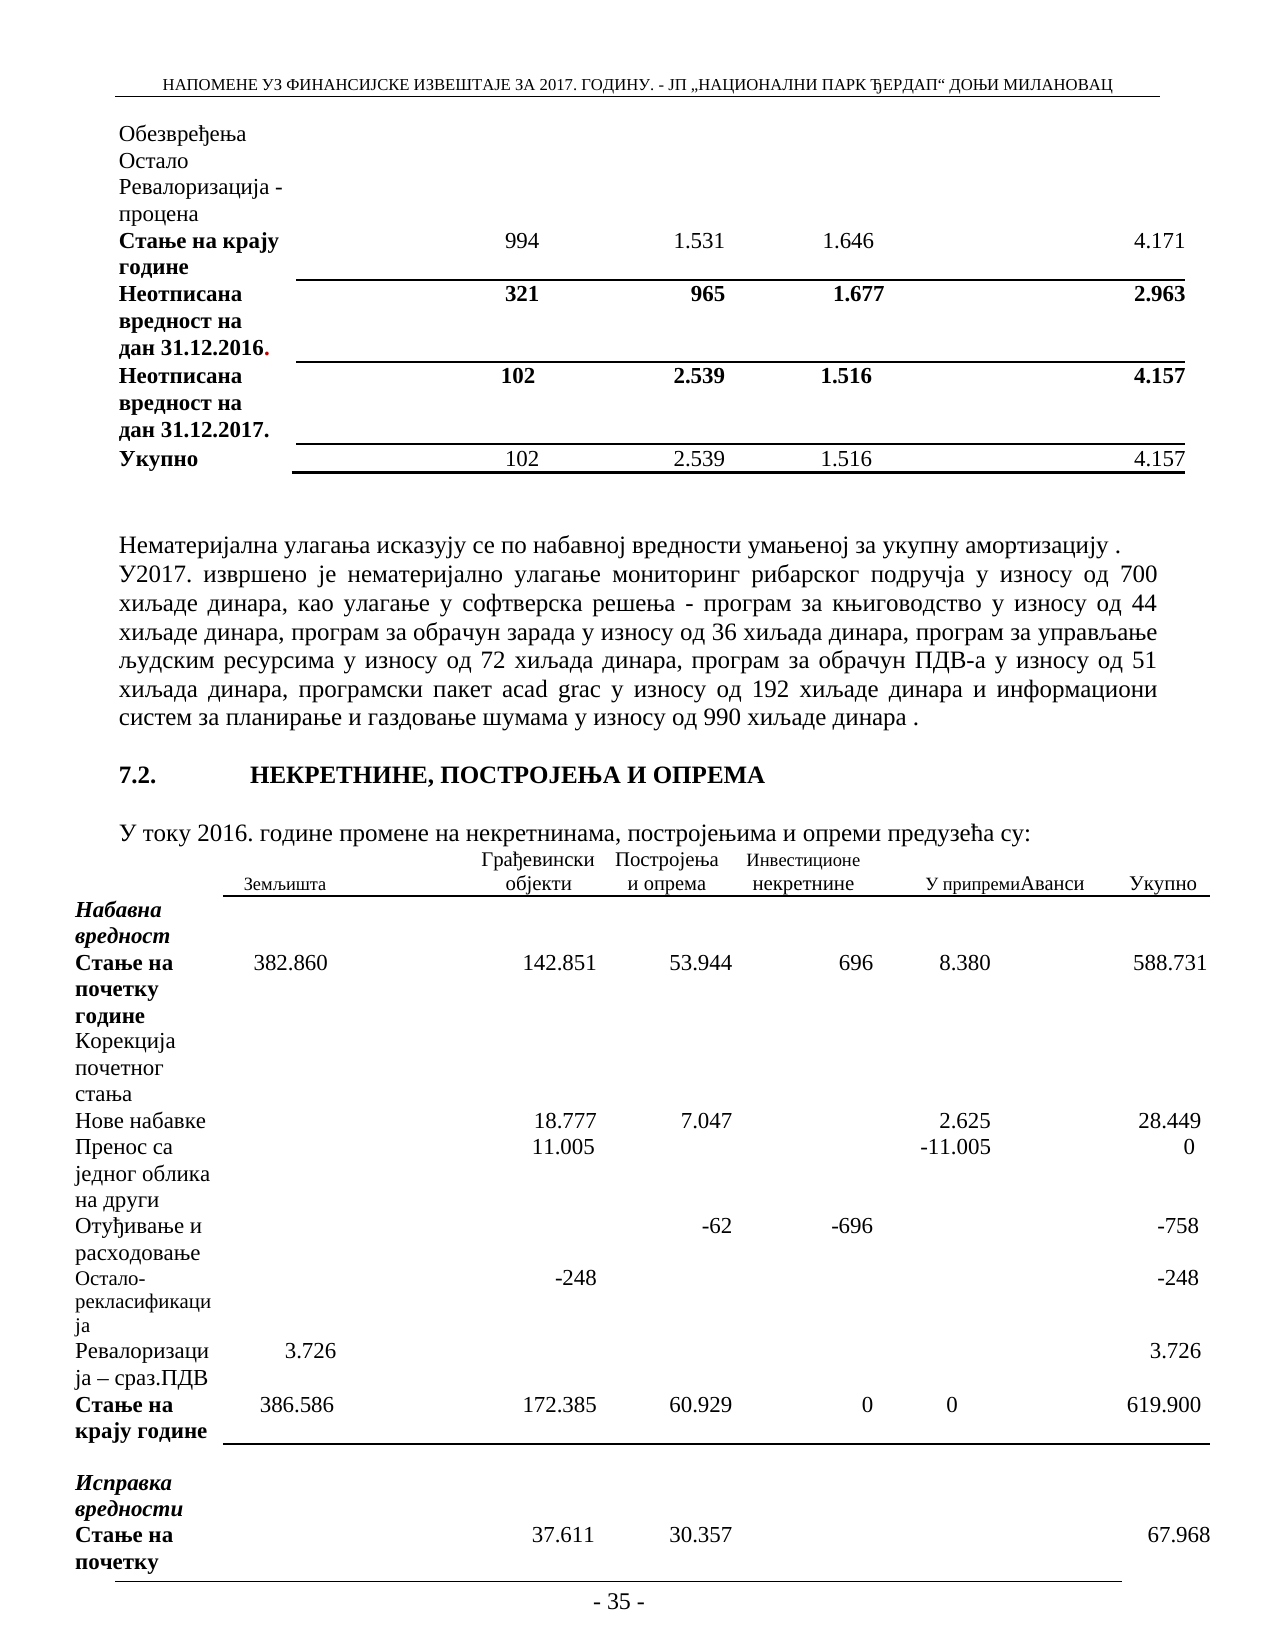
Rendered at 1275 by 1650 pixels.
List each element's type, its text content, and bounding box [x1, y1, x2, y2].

table_cell [1096, 1239, 1210, 1265]
table_cell почетку [75, 975, 223, 1002]
table_cell [600, 1337, 733, 1364]
table_cell [733, 1080, 873, 1107]
table_cell [1096, 897, 1210, 922]
table_cell Исправка [75, 1443, 223, 1495]
table_cell [223, 1417, 396, 1443]
table_cell [223, 1521, 396, 1548]
table_cell [733, 1133, 873, 1159]
table_cell 2.539 [547, 445, 761, 471]
table_cell дан 31.12.2016. [119, 333, 296, 361]
table_cell 2.539 [547, 363, 761, 389]
table_header Грађевински [396, 847, 600, 871]
table_cell [1096, 1160, 1210, 1186]
table_cell 4.171 [998, 226, 1185, 253]
table_cell [223, 1290, 396, 1313]
table_cell [396, 1239, 600, 1265]
table_cell [761, 147, 998, 173]
table_cell [600, 1239, 733, 1265]
table_cell [296, 200, 547, 226]
table_cell [1096, 975, 1210, 1002]
table_cell [998, 389, 1185, 415]
table_cell [733, 1548, 873, 1574]
table_cell 142.851 [396, 949, 600, 975]
table_cell [873, 1265, 1096, 1290]
table_cell расходовање [75, 1239, 223, 1265]
table_cell [223, 1107, 396, 1133]
table_cell -758 [1096, 1213, 1210, 1239]
table_cell [600, 1313, 733, 1337]
table_cell [998, 147, 1185, 173]
table_cell 67.968 [1096, 1521, 1210, 1548]
table_cell Неотписана [119, 361, 296, 389]
table_cell [873, 1054, 1096, 1080]
table_cell вредност на [119, 389, 296, 415]
table_cell [396, 923, 600, 949]
table_cell [600, 1080, 733, 1107]
table_cell [223, 1364, 396, 1390]
table_cell [223, 1133, 396, 1159]
table_cell [396, 1080, 600, 1107]
table_cell [873, 1521, 1096, 1548]
table_cell вредност [75, 923, 223, 949]
table_cell [547, 147, 761, 173]
table_cell [223, 1548, 396, 1574]
table_cell [873, 1417, 1096, 1443]
table_header [1096, 847, 1210, 871]
table_cell [296, 253, 547, 279]
table_cell [998, 253, 1185, 279]
table_cell [396, 897, 600, 922]
table_cell [733, 1445, 873, 1495]
table_cell 382.860 [223, 949, 396, 975]
table_cell 0 [873, 1390, 1096, 1417]
table_cell [873, 1002, 1096, 1028]
table_header [296, 120, 547, 147]
table_cell вредности [75, 1495, 223, 1521]
table_cell на други [75, 1186, 223, 1212]
table_cell [998, 415, 1185, 443]
table_cell Стање на [75, 949, 223, 975]
table_cell 102 [296, 445, 547, 471]
table_cell [600, 1160, 733, 1186]
table_cell [396, 1548, 600, 1574]
table_cell [733, 1107, 873, 1133]
table_cell 18.777 [396, 1107, 600, 1133]
table_cell [1096, 923, 1210, 949]
table_cell 994 [296, 226, 547, 253]
table_cell [223, 1239, 396, 1265]
table_cell Ревалоризација - [119, 173, 296, 200]
table_cell [223, 1080, 396, 1107]
table_cell Укупно [1096, 871, 1210, 895]
table_cell 386.586 [223, 1390, 396, 1417]
table_cell 4.157 [998, 445, 1185, 471]
table_cell [873, 897, 1096, 922]
table_header Инвестиционе [733, 847, 873, 871]
table_cell Остало- [75, 1265, 223, 1290]
table_cell Стање на [75, 1390, 223, 1417]
table_cell [733, 1054, 873, 1080]
table_header Постројења [600, 847, 733, 871]
table_cell [873, 1313, 1096, 1337]
table_cell -696 [733, 1213, 873, 1239]
table_cell [223, 1054, 396, 1080]
table_cell 4.157 [998, 363, 1185, 389]
table_cell [1096, 1028, 1210, 1054]
table_cell [761, 389, 998, 415]
table_cell [873, 1364, 1096, 1390]
table_cell Ревалоризаци [75, 1337, 223, 1364]
table_cell [761, 333, 998, 361]
text Нематеријална улагања исказују се по набавној вредности умањеној за укупну амортизацију . [119, 530, 1210, 559]
table_cell -11.005 [873, 1133, 1096, 1159]
table_cell [223, 1213, 396, 1239]
table_cell 588.731 [1096, 949, 1210, 975]
table_cell [396, 1002, 600, 1028]
table_cell процена [119, 200, 296, 226]
text НАПОМЕНЕ УЗ ФИНАНСИЈСКЕ ИЗВЕШТАЈЕ ЗА 2017. ГОДИНУ. - ЈП „НАЦИОНАЛНИ ПАРК ЂЕРДАП“ ДОЊИ МИЛАНОВАЦ [162, 74, 1210, 94]
table_cell 3.726 [223, 1337, 396, 1364]
table_cell крају године [75, 1417, 223, 1443]
table_cell [1096, 1548, 1210, 1574]
table_cell [1096, 1080, 1210, 1107]
table_cell [223, 1002, 396, 1028]
list 2017. извршено је нематеријално улагање мониторинг рибарског подручја у износу од 700 хиљаде динара, као улагање у софтверска решења - програм за књиговодство у износу од 44 хиљаде динара, програм за обрачун зарада у износу од 36 хиљада динара, програм за управљање људским ресурсима у износу од 72 хиљада динара, програм за обрачун ПДВ-а у износу од 51 хиљада динара, програмски пакет acad grac у износу од 192 хиљаде динара и информациони систем за планирање и газдовање шумама у износу од 990 хиљаде динара . [118, 560, 1158, 731]
table_cell [733, 1521, 873, 1548]
table_cell [600, 897, 733, 922]
table_cell стања [75, 1080, 223, 1107]
table_cell [733, 923, 873, 949]
table_cell [873, 1186, 1096, 1212]
table_cell ја – сраз.ПДВ [75, 1364, 223, 1390]
table_cell [223, 1186, 396, 1212]
table_cell Набавна [75, 895, 223, 922]
table_cell [761, 253, 998, 279]
table_cell једног облика [75, 1160, 223, 1186]
table_cell [296, 333, 547, 361]
table_cell 3.726 [1096, 1337, 1210, 1364]
table_cell почетног [75, 1054, 223, 1080]
table_cell 1.516 [761, 445, 998, 471]
table_cell 2.963 [998, 281, 1185, 307]
text 7.2. НЕКРЕТНИНЕ, ПОСТРОЈЕЊА И ОПРЕМА [119, 761, 1210, 789]
table_cell [873, 1290, 1096, 1313]
table_cell [223, 1495, 396, 1521]
table_cell [600, 1002, 733, 1028]
table_cell [296, 173, 547, 200]
table_cell [1096, 1495, 1210, 1521]
table_cell [396, 1186, 600, 1212]
table_cell 1.516 [761, 363, 998, 389]
table_cell [873, 1080, 1096, 1107]
table_cell [547, 389, 761, 415]
table_cell године [119, 253, 296, 279]
table_cell [873, 1160, 1096, 1186]
table_cell 2.625 [873, 1107, 1096, 1133]
table_cell [761, 307, 998, 333]
table_cell 619.900 [1096, 1390, 1210, 1417]
table_cell [223, 1265, 396, 1290]
table_cell [1096, 1290, 1210, 1313]
table_cell [733, 1290, 873, 1313]
table_cell Пренос са [75, 1133, 223, 1159]
table_cell [761, 200, 998, 226]
table_cell 0 [1096, 1133, 1210, 1159]
table_cell Корекција [75, 1028, 223, 1054]
table_cell 60.929 [600, 1390, 733, 1417]
table_cell [396, 1160, 600, 1186]
table_cell [873, 1495, 1096, 1521]
table_cell 53.944 [600, 949, 733, 975]
table_cell [223, 1313, 396, 1337]
table_cell [223, 1160, 396, 1186]
table_cell Укупно [119, 443, 292, 471]
table_cell [873, 975, 1096, 1002]
table_cell [600, 975, 733, 1002]
table_cell [396, 1495, 600, 1521]
table_cell [733, 1265, 873, 1290]
table_cell [1096, 1445, 1210, 1495]
table_cell [733, 1313, 873, 1337]
table_cell [600, 1495, 733, 1521]
table_cell [296, 415, 547, 443]
table_cell некретнине [733, 871, 873, 895]
table_cell [547, 333, 761, 361]
table_cell [296, 147, 547, 173]
table_cell [396, 1054, 600, 1080]
table_cell [733, 1337, 873, 1364]
table_cell објекти [396, 871, 600, 895]
table_cell [1096, 1417, 1210, 1443]
table_cell [223, 1028, 396, 1054]
table_cell [1096, 1054, 1210, 1080]
table_cell [600, 1186, 733, 1212]
table_cell [600, 1548, 733, 1574]
table_cell [873, 923, 1096, 949]
table_cell [873, 1028, 1096, 1054]
table_header [873, 847, 1096, 871]
table_cell [733, 1239, 873, 1265]
table_cell 102 [296, 363, 547, 389]
table_cell 0 [733, 1390, 873, 1417]
table_cell 321 [296, 281, 547, 307]
table_cell [1096, 1313, 1210, 1337]
table_header Обезвређења [119, 120, 296, 147]
table_cell [733, 897, 873, 922]
table_cell [600, 1054, 733, 1080]
table_cell [761, 415, 998, 443]
table_cell 28.449 [1096, 1107, 1210, 1133]
table_cell 30.357 [600, 1521, 733, 1548]
table_cell [600, 1265, 733, 1290]
table_cell [296, 307, 547, 333]
table_cell [547, 307, 761, 333]
table_cell [396, 1417, 600, 1443]
table_cell [396, 1337, 600, 1364]
table_cell [547, 253, 761, 279]
table_cell 1.531 [547, 226, 761, 253]
table_cell [733, 1160, 873, 1186]
table_cell -62 [600, 1213, 733, 1239]
table_cell [396, 1313, 600, 1337]
table_cell рекласификаци [75, 1290, 223, 1313]
table_header [761, 120, 998, 147]
table_cell [296, 389, 547, 415]
table_cell [1096, 1364, 1210, 1390]
table_cell [396, 1364, 600, 1390]
table_header [75, 847, 223, 871]
table_cell [733, 1186, 873, 1212]
table_cell Стање на крају [119, 226, 296, 253]
table_cell [600, 1417, 733, 1443]
table_cell [1096, 1002, 1210, 1028]
table_cell [396, 1445, 600, 1495]
table_cell 1.646 [761, 226, 998, 253]
table_cell почетку [75, 1548, 223, 1574]
table_cell вредност на [119, 307, 296, 333]
table_cell [547, 200, 761, 226]
table_cell [292, 443, 296, 471]
text У току 2016. године промене на некретнинама, постројењима и опреми предузећа су: [119, 818, 1210, 846]
table_cell [873, 1213, 1096, 1239]
table_cell [223, 975, 396, 1002]
table_cell У припремиАванси [873, 871, 1096, 895]
table_cell [396, 1028, 600, 1054]
table_cell ја [75, 1313, 223, 1337]
table_header [998, 120, 1185, 147]
table_cell [873, 1445, 1096, 1495]
table_cell 11.005 [396, 1133, 600, 1159]
table_cell дан 31.12.2017. [119, 415, 296, 443]
table_cell [396, 1290, 600, 1313]
table_cell [733, 1002, 873, 1028]
text - 35 - [75, 1587, 1162, 1614]
table_cell [998, 333, 1185, 361]
table_cell и опрема [600, 871, 733, 895]
table_cell [600, 1290, 733, 1313]
table_cell Нове набавке [75, 1107, 223, 1133]
table_cell [600, 1445, 733, 1495]
table_cell [733, 975, 873, 1002]
table_cell [223, 923, 396, 949]
table_header [223, 847, 396, 871]
table_cell [396, 1213, 600, 1239]
table_cell [733, 1495, 873, 1521]
table_cell [733, 1417, 873, 1443]
table_cell [998, 307, 1185, 333]
table_cell 7.047 [600, 1107, 733, 1133]
table_cell Остало [119, 147, 296, 173]
table_cell [223, 897, 396, 922]
table_cell [600, 1364, 733, 1390]
table_cell -248 [396, 1265, 600, 1290]
table_cell [733, 1364, 873, 1390]
table_cell [600, 1028, 733, 1054]
table_cell [600, 923, 733, 949]
table_cell [761, 173, 998, 200]
table_cell 965 [547, 281, 761, 307]
table_cell [600, 1133, 733, 1159]
table_cell [547, 173, 761, 200]
table_cell 37.611 [396, 1521, 600, 1548]
table_cell 1.677 [761, 281, 998, 307]
table_cell Стање на [75, 1521, 223, 1548]
table_cell 172.385 [396, 1390, 600, 1417]
table_cell Неотписана [119, 279, 296, 307]
table_cell године [75, 1002, 223, 1028]
table_header [547, 120, 761, 147]
table_cell [1096, 1186, 1210, 1212]
table_cell [223, 1445, 396, 1495]
table_cell [396, 975, 600, 1002]
table_cell 696 [733, 949, 873, 975]
table_cell [998, 200, 1185, 226]
table_cell Земљишта [223, 871, 396, 895]
table_cell [873, 1239, 1096, 1265]
table_cell -248 [1096, 1265, 1210, 1290]
table_cell [873, 1337, 1096, 1364]
table_cell [75, 871, 223, 895]
table_cell [733, 1028, 873, 1054]
table_cell 8.380 [873, 949, 1096, 975]
table_cell Отуђивање и [75, 1213, 223, 1239]
table_cell [998, 173, 1185, 200]
table_cell [873, 1548, 1096, 1574]
table_cell [547, 415, 761, 443]
